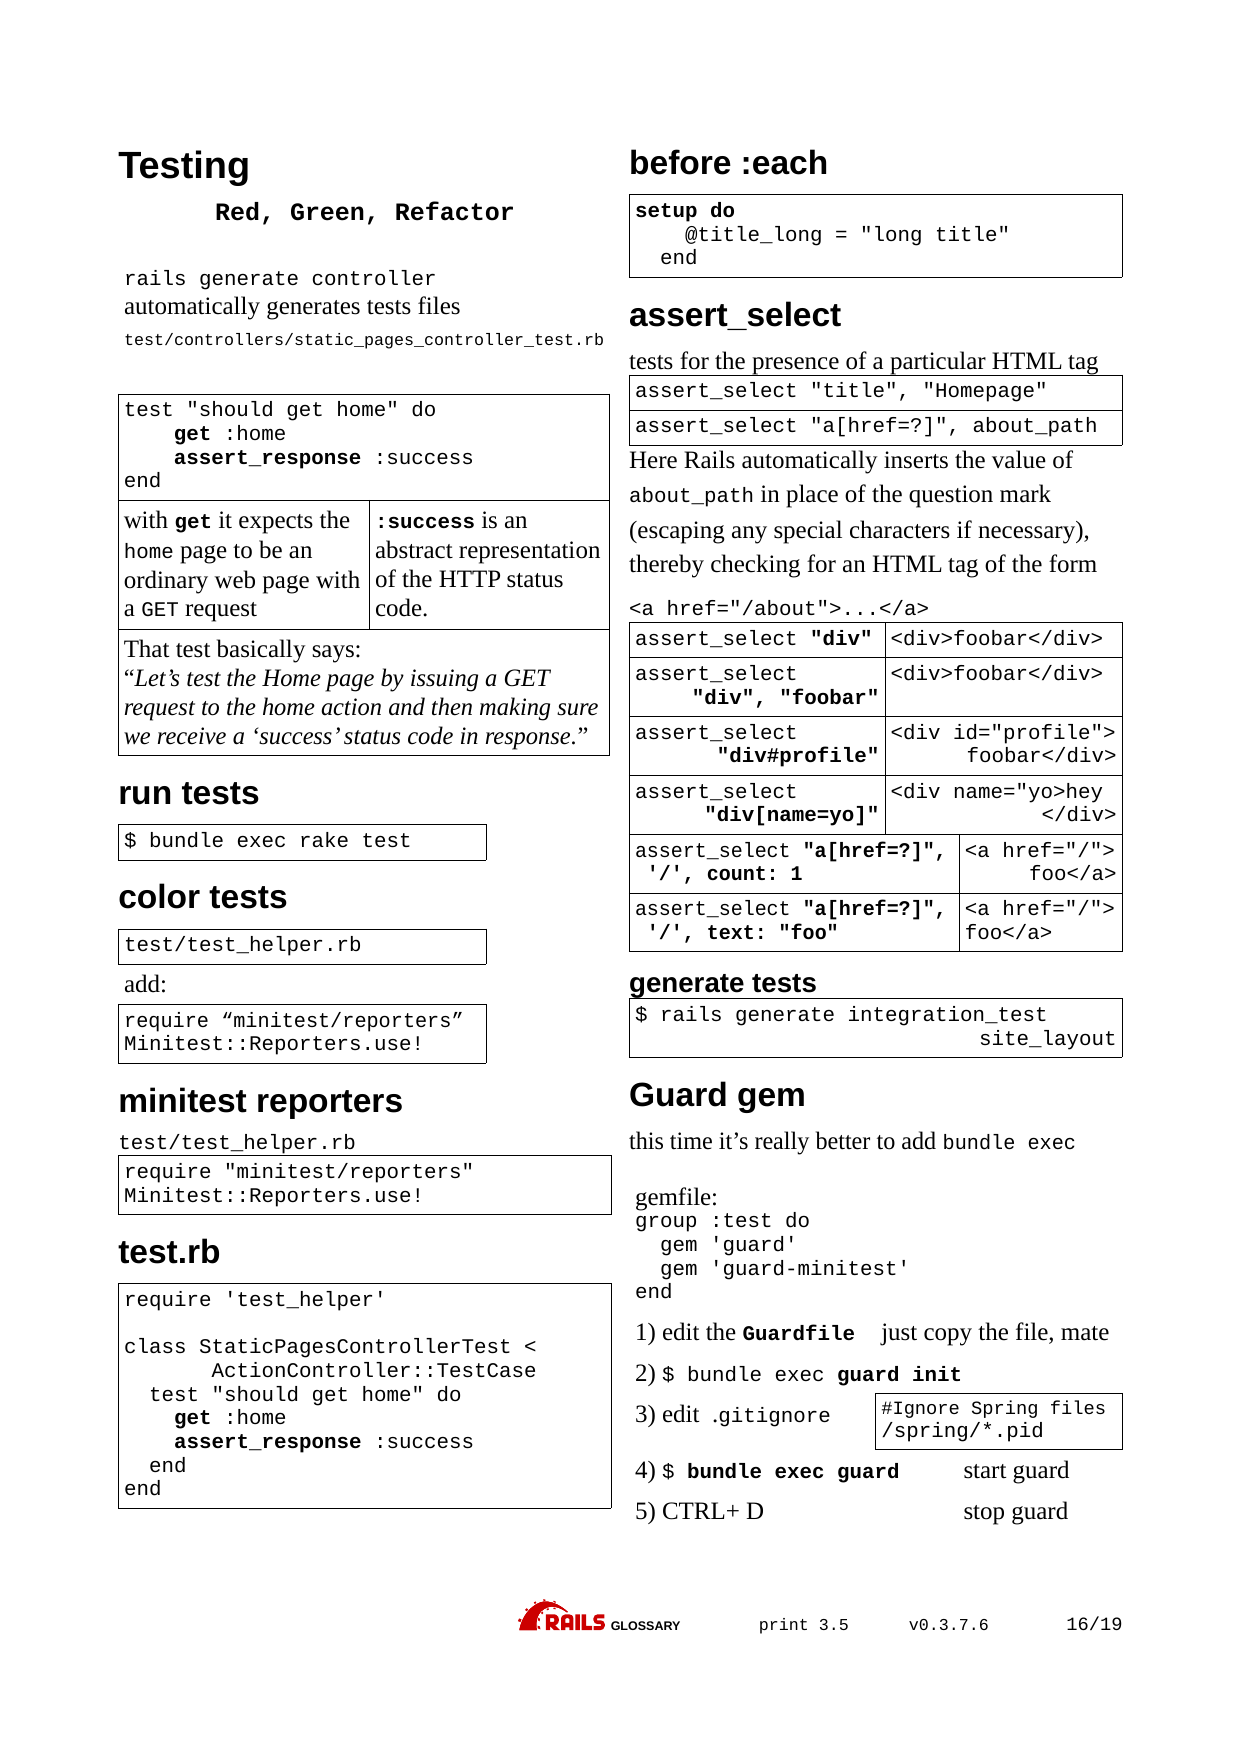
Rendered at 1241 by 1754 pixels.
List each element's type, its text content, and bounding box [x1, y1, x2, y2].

table_cell <div id="profile"> foobar</div> [886, 717, 1122, 775]
text test/test_helper.rb [118, 1132, 611, 1155]
table_header $ rails generate integration_test site_layout [630, 999, 1122, 1057]
table_cell assert_select "div[name=yo]" [630, 776, 885, 834]
table_cell start guard [958, 1450, 1122, 1491]
subtitle generate tests [629, 966, 1122, 998]
table_cell just copy the file, mate [875, 1311, 1122, 1352]
table_cell add: [118, 965, 486, 1004]
table_cell :success is an abstract representation of the HTTP status code. [370, 501, 609, 629]
table_header require "minitest/reporters" Minitest::Reporters.use! [119, 1156, 611, 1214]
table_cell test/controllers/static_pages_controller_test.rb [118, 326, 611, 356]
subtitle test.rb [118, 1232, 611, 1271]
table_header [481, 256, 611, 326]
table_header setup do @title_long = "long title" end [630, 195, 1122, 277]
subtitle Testing [118, 143, 611, 187]
table_header $ bundle exec rake test [119, 825, 486, 859]
text <a href="/about">...</a> [629, 598, 1122, 622]
text this time it’s really better to add bundle exec [629, 1126, 1122, 1156]
table_cell #Ignore Spring files /spring/*.pid [876, 1394, 1122, 1449]
table_header test/test_helper.rb [119, 930, 486, 964]
text Red, Green, Refactor [118, 199, 611, 228]
table_cell 3) edit .gitignore [629, 1393, 875, 1449]
table_cell 2) $ bundle exec guard init [629, 1352, 1122, 1393]
table_cell assert_select "div#profile" [630, 717, 885, 775]
table_cell require “minitest/reporters” Minitest::Reporters.use! [119, 1005, 486, 1063]
subtitle before :each [629, 143, 1122, 182]
table_cell <div>foobar</div> [886, 658, 1122, 716]
table_cell assert_select "a[href=?]", '/', text: "foo" [630, 894, 959, 951]
table_cell That test basically says: “Let’s test the Home page by issuing a GET request to the home action and then making sure we receive a ‘success’ status code in response.” [119, 630, 609, 755]
table_cell assert_select "a[href=?]", about_path [630, 411, 1122, 445]
table_header assert_select "title", "Homepage" [630, 376, 1122, 410]
table_header <div>foobar</div> [886, 623, 1122, 657]
table_header gemfile: group :test do gem 'guard' gem 'guard-minitest' end [629, 1176, 1122, 1311]
table_cell 1) edit the Guardfile [629, 1311, 875, 1352]
table_header test "should get home" do get :home assert_response :success end [119, 395, 609, 500]
table_cell assert_select "div", "foobar" [630, 658, 885, 716]
subtitle Guard gem [629, 1075, 1122, 1113]
table_cell <a href="/"> foo</a> [960, 835, 1122, 893]
table_cell stop guard [958, 1491, 1122, 1531]
table_cell with get it expects the home page to be an ordinary web page with a GET request [119, 501, 369, 629]
subtitle assert_select [629, 294, 1122, 333]
table_cell <div name="yo>hey </div> [886, 776, 1122, 834]
table_cell 5) CTRL+ D [629, 1491, 958, 1531]
table_header require 'test_helper' class StaticPagesControllerTest < ActionController::TestCase test "should get home" do get :home assert_response :success end end [119, 1284, 611, 1508]
table_cell assert_select "a[href=?]", '/', count: 1 [630, 835, 959, 893]
subtitle color tests [118, 877, 611, 916]
text Here Rails automatically inserts the value of about_path in place of the question mark (escaping any special characters if necessary), thereby checking for an HTML tag of the form [629, 446, 1122, 578]
table_cell 4) $ bundle exec guard [629, 1449, 958, 1491]
text tests for the presence of a particular HTML tag [629, 346, 1122, 374]
subtitle minitest reporters [118, 1081, 611, 1119]
table_cell <a href="/"> foo</a> [960, 894, 1122, 951]
table_header assert_select "div" [630, 623, 885, 657]
table_header rails generate controller automatically generates tests files [118, 256, 481, 326]
subtitle run tests [118, 773, 611, 812]
